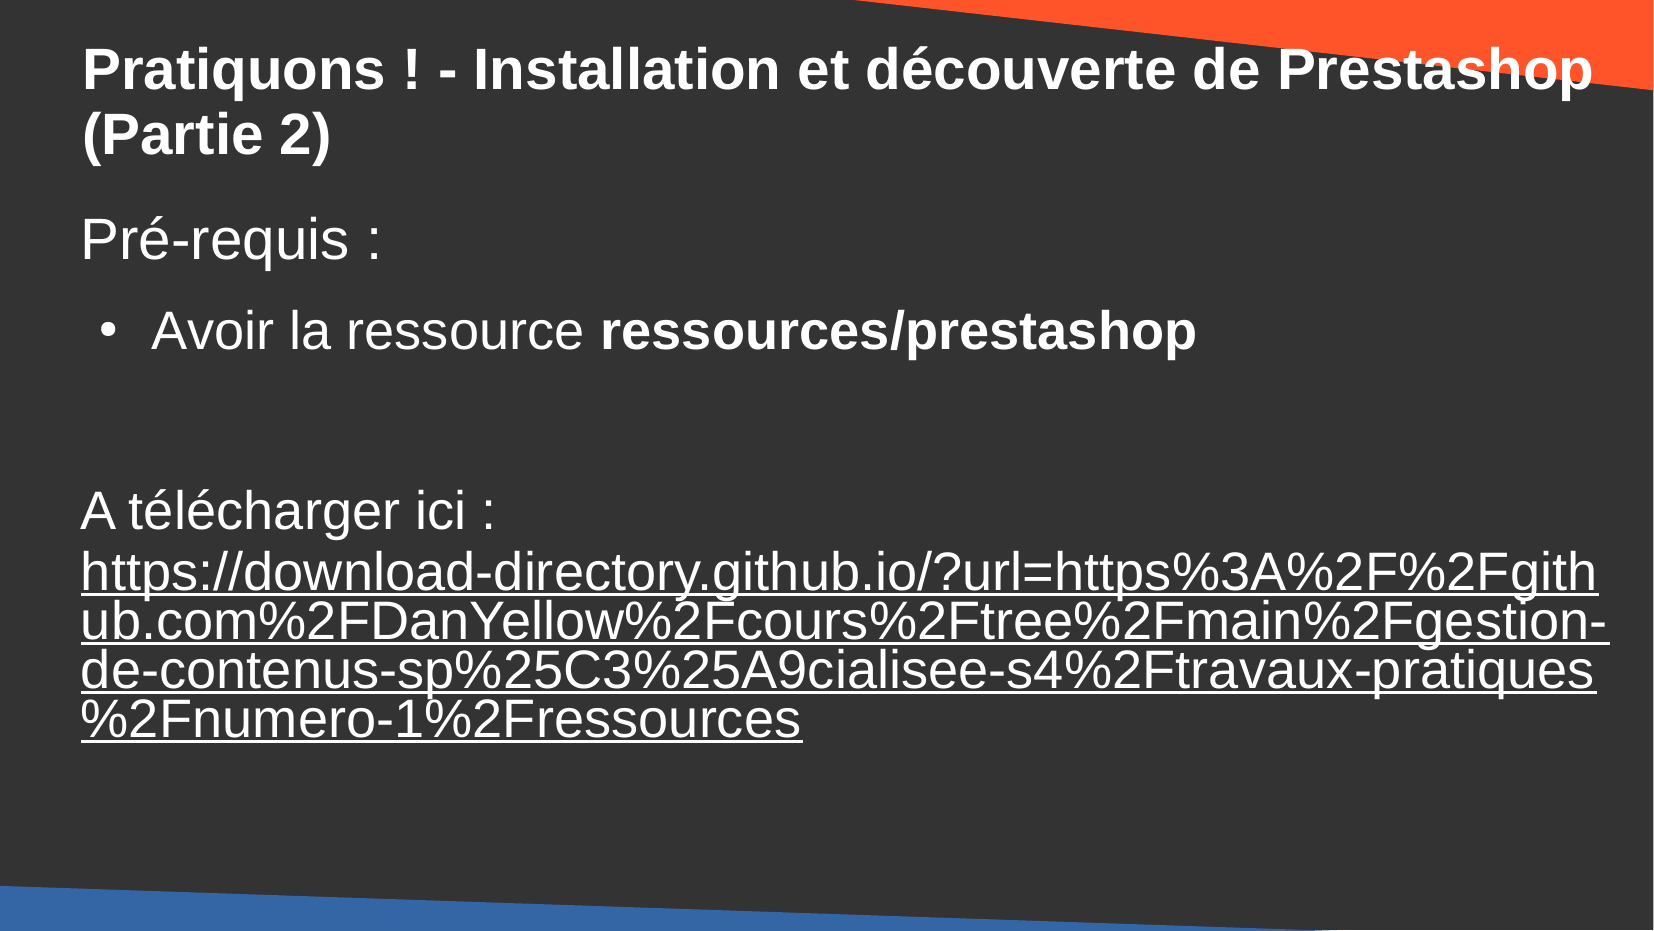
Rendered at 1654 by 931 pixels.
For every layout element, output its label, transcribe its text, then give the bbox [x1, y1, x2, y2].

text_box [854, 0, 1654, 91]
list Pré-requis : Avoir la ressource ressources/prestashop A télécharger ici : https://download-directory.github.io/?url=https%3A%2F%2Fgithub.com%2FDanYellow%2Fcours%2Ftree%2Fmain%2Fgestion-de-contenus-sp%25C3%25A9cialisee-s4%2Ftravaux-pratiques%2Fnumero-1%2Fressources [80, 206, 1620, 792]
text_box [0, 885, 1337, 931]
title Pratiquons ! - Installation et découverte de Prestashop (Partie 2) [82, 37, 1619, 168]
